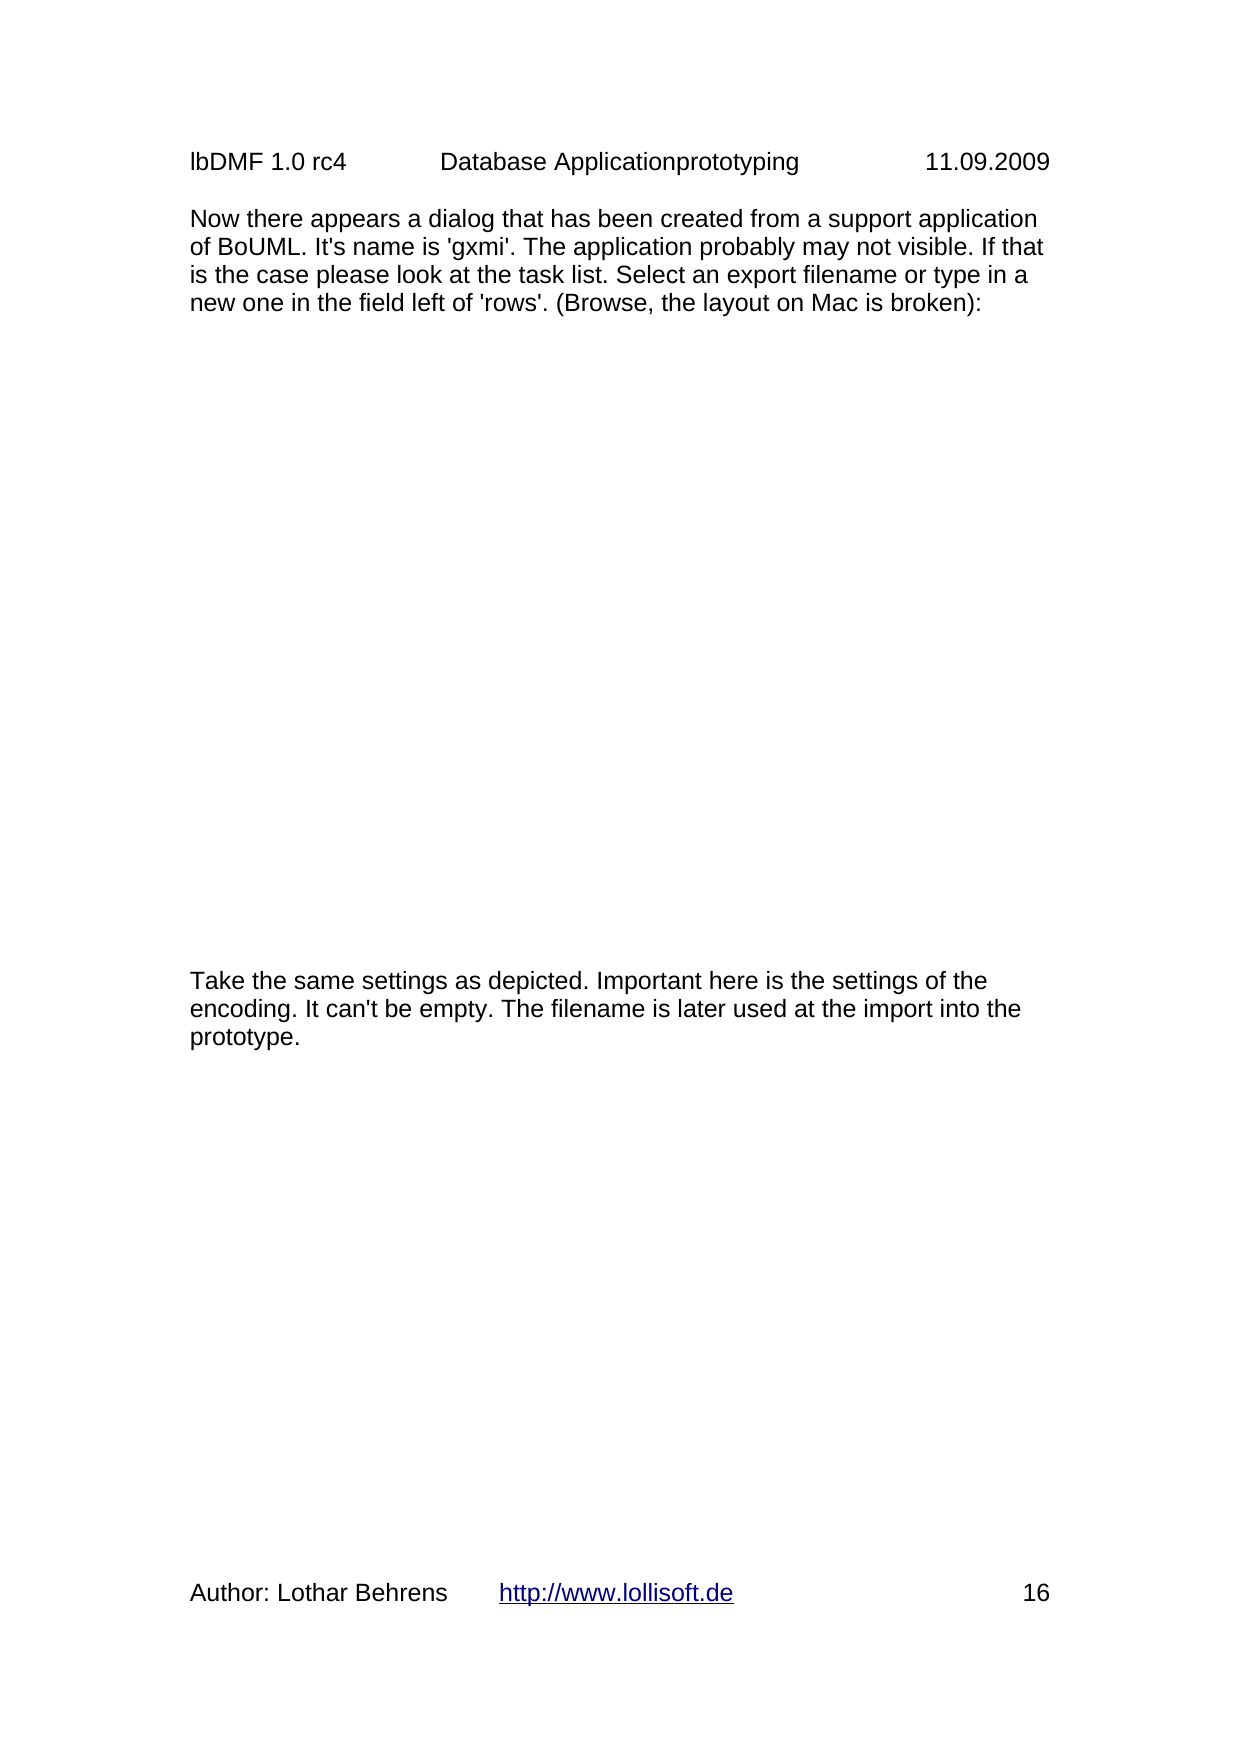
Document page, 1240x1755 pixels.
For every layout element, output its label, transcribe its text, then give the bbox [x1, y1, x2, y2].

text Now there appears a dialog that has been created from a support application of BoUML. It's name is 'gxmi'. The application probably may not visible. If that is the case please look at the task list. Select an export filename or type in a new one in the field left of 'rows'. (Browse, the layout on Mac is broken): [189, 205, 1050, 317]
text Take the same settings as depicted. Important here is the settings of the encoding. It can't be empty. The filename is later used at the import into the prototype. [189, 967, 1050, 1050]
